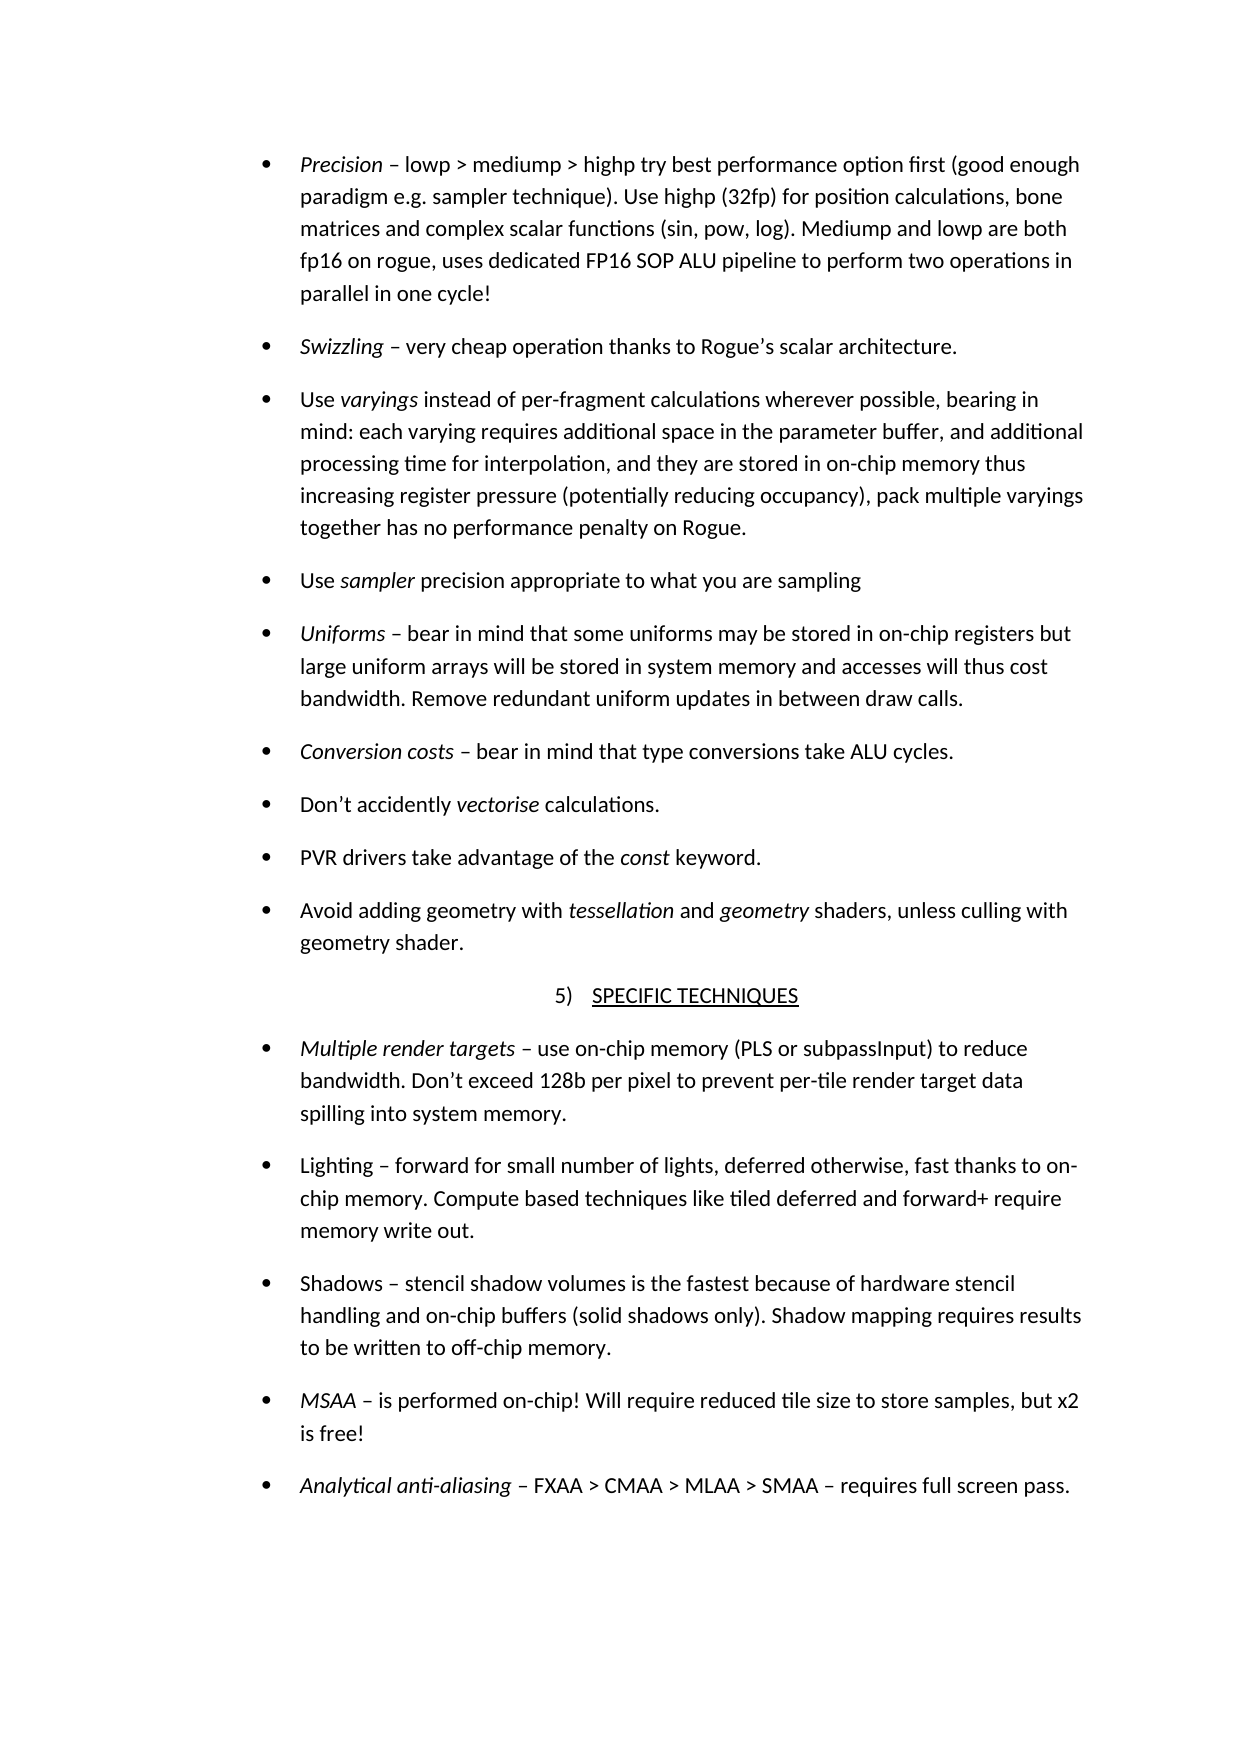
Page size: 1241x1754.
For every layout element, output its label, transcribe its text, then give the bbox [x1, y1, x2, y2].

list Analytical anti-aliasing – FXAA > CMAA > MLAA > SMAA – requires full screen pass. [262, 1472, 1090, 1500]
list Avoid adding geometry with tessellation and geometry shaders, unless culling with geometry shader. [262, 896, 1090, 956]
list Swizzling – very cheap operation thanks to Rogue’s scalar architecture. [262, 332, 1090, 360]
list SPECIFIC TECHNIQUES [262, 981, 1090, 1009]
list MSAA – is performed on-chip! Will require reduced tile size to store samples, but x2 is free! [262, 1386, 1090, 1447]
list Precision – lowp > mediump > highp try best performance option first (good enough paradigm e.g. sampler technique). Use highp (32fp) for position calculations, bone matrices and complex scalar functions (sin, pow, log). Mediump and lowp are both fp16 on rogue, uses dedicated FP16 SOP ALU pipeline to perform two operations in parallel in one cycle! [262, 150, 1090, 307]
list Use sampler precision appropriate to what you are sampling [262, 567, 1090, 594]
list Use varyings instead of per-fragment calculations wherever possible, bearing in mind: each varying requires additional space in the parameter buffer, and additional processing time for interpolation, and they are stored in on-chip memory thus increasing register pressure (potentially reducing occupancy), pack multiple varyings together has no performance penalty on Rogue. [262, 385, 1090, 542]
list Lighting – forward for small number of lights, deferred otherwise, fast thanks to on-chip memory. Compute based techniques like tiled deferred and forward+ require memory write out. [262, 1152, 1090, 1244]
list Multiple render targets – use on-chip memory (PLS or subpassInput) to reduce bandwidth. Don’t exceed 128b per pixel to prevent per-tile render target data spilling into system memory. [262, 1034, 1090, 1127]
list Uniforms – bear in mind that some uniforms may be stored in on-chip registers but large uniform arrays will be stored in system memory and accesses will thus cost bandwidth. Remove redundant uniform updates in between draw calls. [262, 619, 1090, 712]
list Shadows – stencil shadow volumes is the fastest because of hardware stencil handling and on-chip buffers (solid shadows only). Shadow mapping requires results to be written to off-chip memory. [262, 1269, 1090, 1361]
list Don’t accidently vectorise calculations. [262, 790, 1090, 818]
list PVR drivers take advantage of the const keyword. [262, 843, 1090, 871]
list Conversion costs – bear in mind that type conversions take ALU cycles. [262, 737, 1090, 765]
